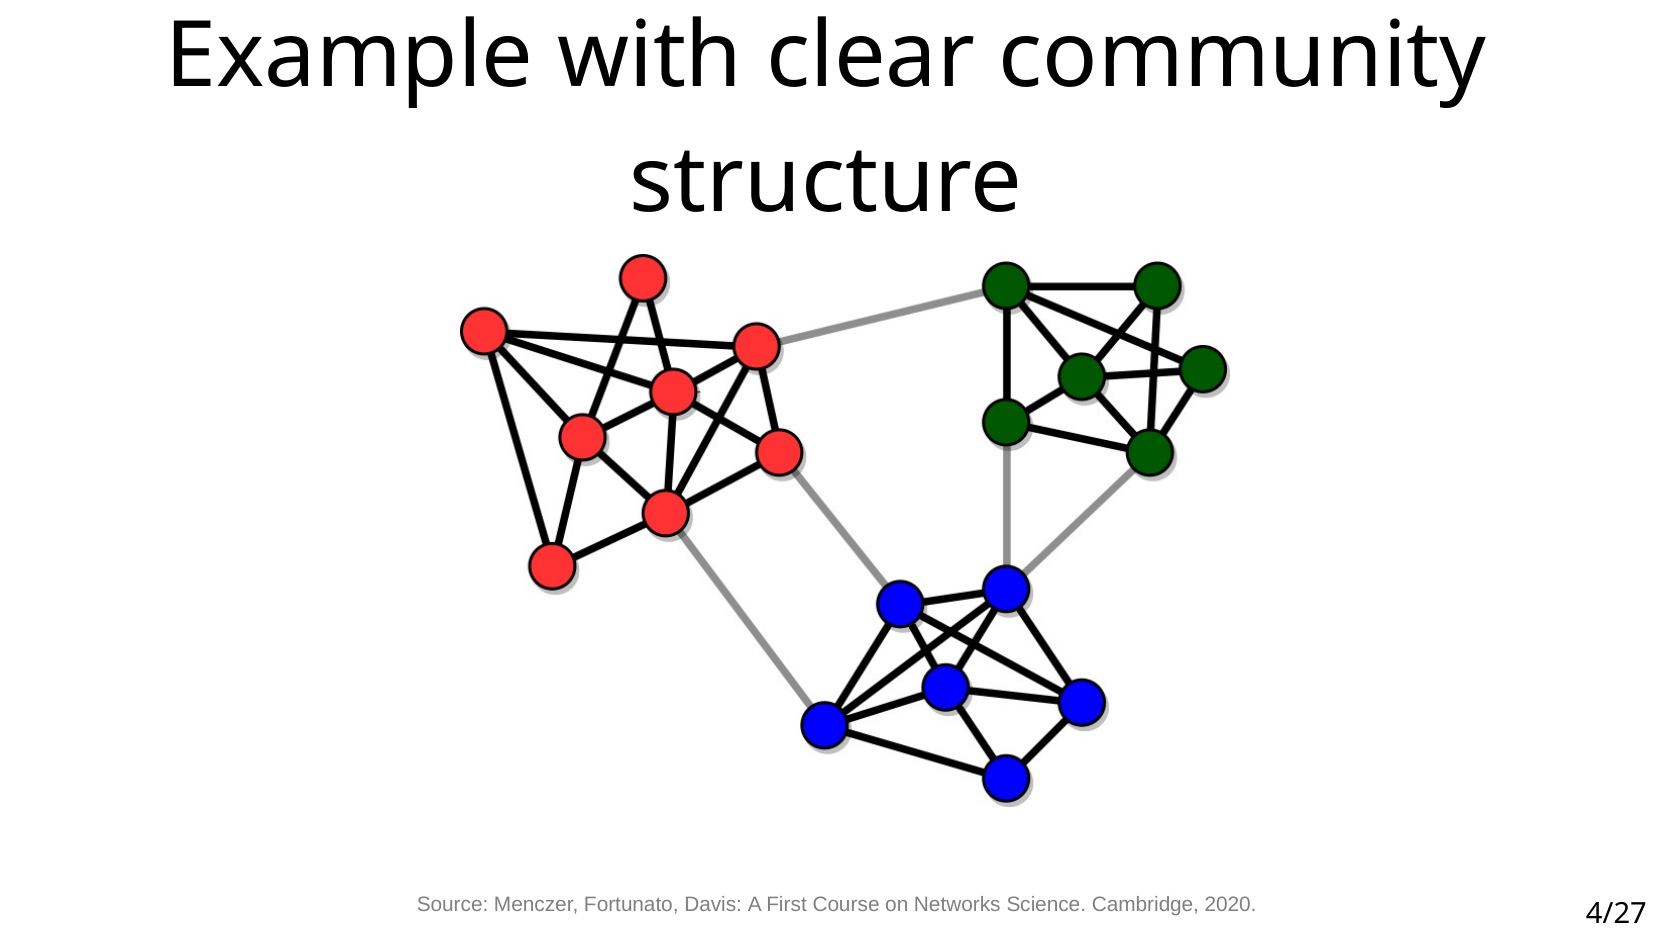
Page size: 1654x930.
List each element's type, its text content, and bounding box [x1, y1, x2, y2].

picture [460, 254, 1231, 811]
title Example with clear community structure [82, 1, 1571, 225]
text_box Source: Menczer, Fortunato, Davis: A First Course on Networks Science. Cambridge, 2020. [304, 885, 1370, 930]
